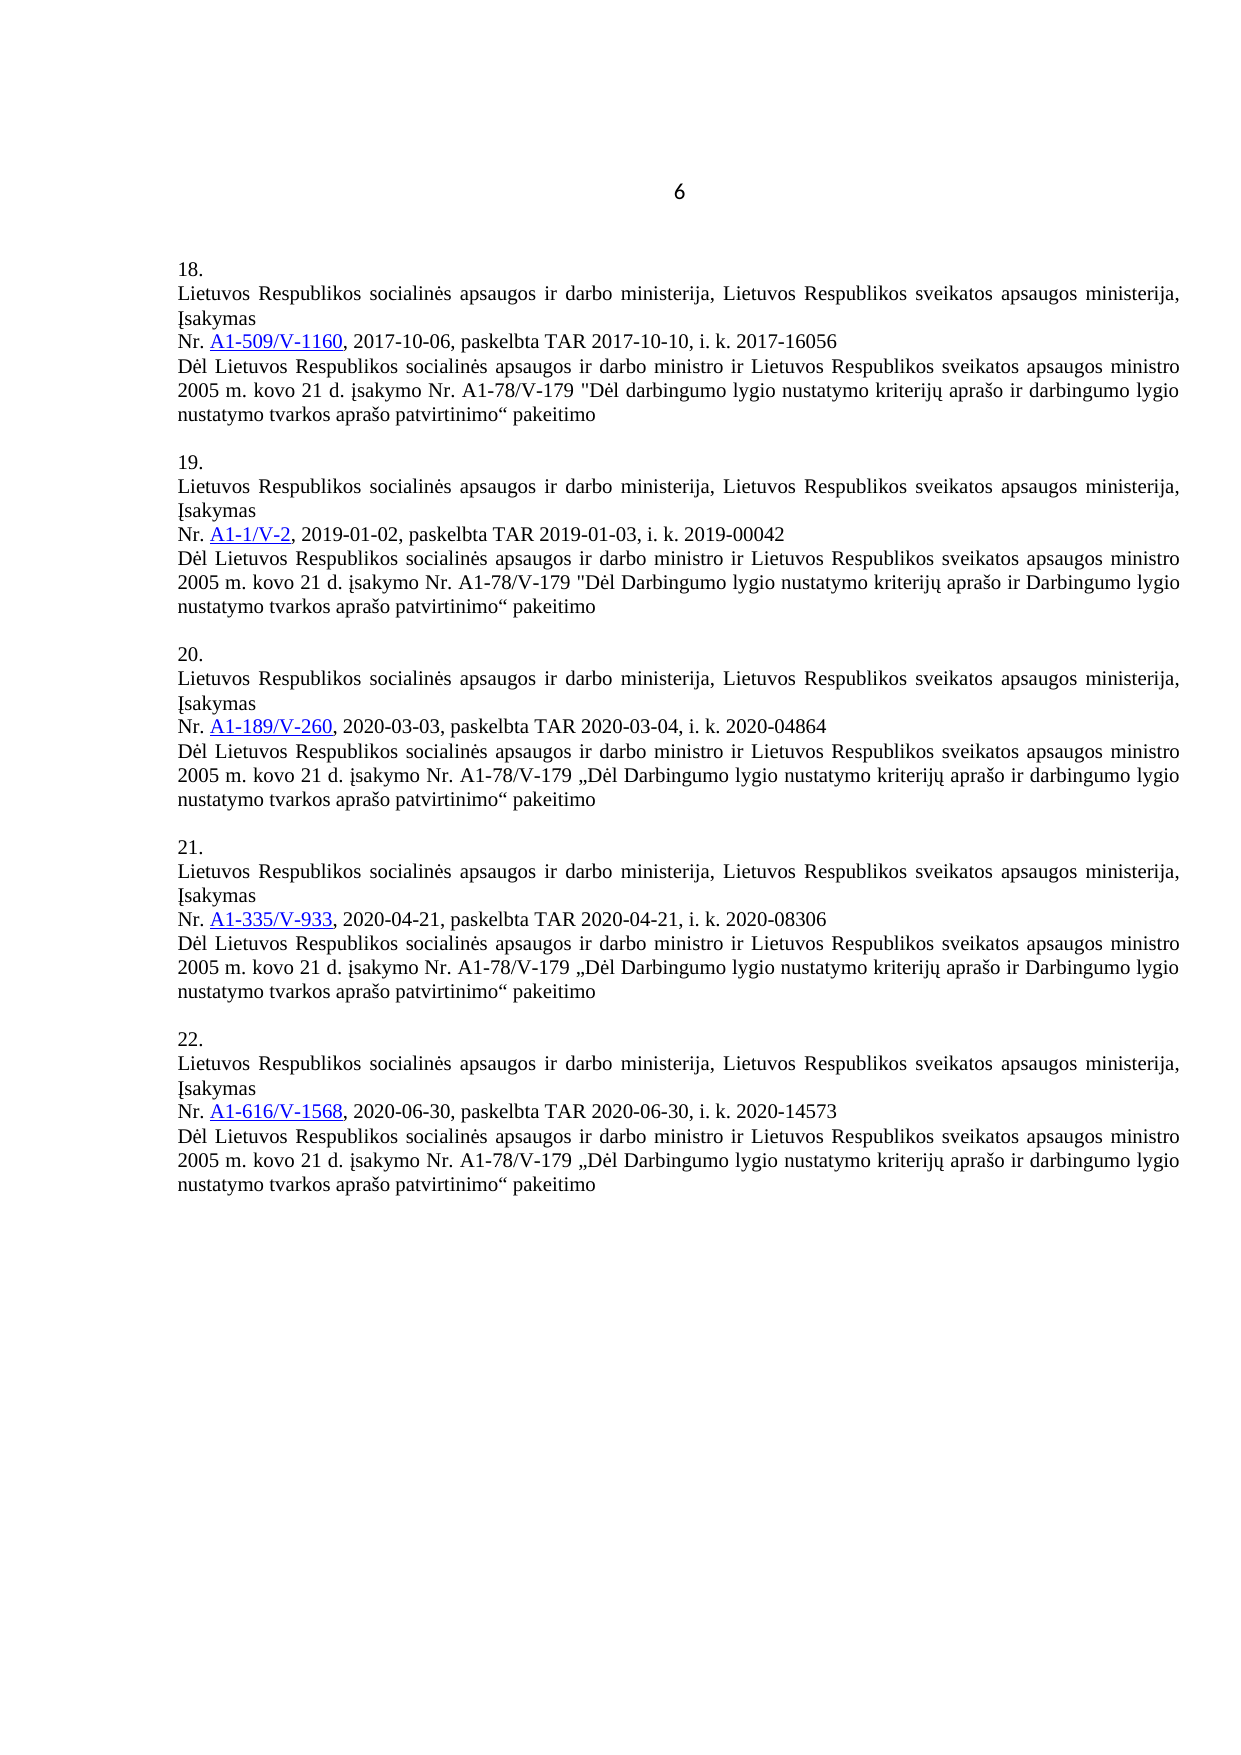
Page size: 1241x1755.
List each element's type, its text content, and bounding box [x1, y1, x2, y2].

text Nr. A1-1/V-2, 2019-01-02, paskelbta TAR 2019-01-03, i. k. 2019-00042 [177, 522, 1181, 546]
text Lietuvos Respublikos socialinės apsaugos ir darbo ministerija, Lietuvos Respublikos sveikatos apsaugos ministerija, Įsakymas [177, 666, 1181, 714]
text Dėl Lietuvos Respublikos socialinės apsaugos ir darbo ministro ir Lietuvos Respublikos sveikatos apsaugos ministro 2005 m. kovo 21 d. įsakymo Nr. A1-78/V-179 „Dėl Darbingumo lygio nustatymo kriterijų aprašo ir darbingumo lygio nustatymo tvarkos aprašo patvirtinimo“ pakeitimo [177, 1123, 1181, 1196]
text Nr. A1-509/V-1160, 2017-10-06, paskelbta TAR 2017-10-10, i. k. 2017-16056 [177, 329, 1181, 353]
text 21. [177, 835, 1181, 859]
text Nr. A1-335/V-933, 2020-04-21, paskelbta TAR 2020-04-21, i. k. 2020-08306 [177, 907, 1181, 931]
text Dėl Lietuvos Respublikos socialinės apsaugos ir darbo ministro ir Lietuvos Respublikos sveikatos apsaugos ministro 2005 m. kovo 21 d. įsakymo Nr. A1-78/V-179 "Dėl Darbingumo lygio nustatymo kriterijų aprašo ir Darbingumo lygio nustatymo tvarkos aprašo patvirtinimo“ pakeitimo [177, 546, 1181, 618]
text 19. [177, 450, 1181, 474]
text Lietuvos Respublikos socialinės apsaugos ir darbo ministerija, Lietuvos Respublikos sveikatos apsaugos ministerija, Įsakymas [177, 281, 1181, 329]
text Dėl Lietuvos Respublikos socialinės apsaugos ir darbo ministro ir Lietuvos Respublikos sveikatos apsaugos ministro 2005 m. kovo 21 d. įsakymo Nr. A1-78/V-179 „Dėl Darbingumo lygio nustatymo kriterijų aprašo ir Darbingumo lygio nustatymo tvarkos aprašo patvirtinimo“ pakeitimo [177, 931, 1181, 1003]
text Lietuvos Respublikos socialinės apsaugos ir darbo ministerija, Lietuvos Respublikos sveikatos apsaugos ministerija, Įsakymas [177, 1051, 1181, 1099]
text Lietuvos Respublikos socialinės apsaugos ir darbo ministerija, Lietuvos Respublikos sveikatos apsaugos ministerija, Įsakymas [177, 474, 1181, 522]
text Dėl Lietuvos Respublikos socialinės apsaugos ir darbo ministro ir Lietuvos Respublikos sveikatos apsaugos ministro 2005 m. kovo 21 d. įsakymo Nr. A1-78/V-179 "Dėl darbingumo lygio nustatymo kriterijų aprašo ir darbingumo lygio nustatymo tvarkos aprašo patvirtinimo“ pakeitimo [177, 353, 1181, 426]
text 22. [177, 1027, 1181, 1051]
text Dėl Lietuvos Respublikos socialinės apsaugos ir darbo ministro ir Lietuvos Respublikos sveikatos apsaugos ministro 2005 m. kovo 21 d. įsakymo Nr. A1-78/V-179 „Dėl Darbingumo lygio nustatymo kriterijų aprašo ir darbingumo lygio nustatymo tvarkos aprašo patvirtinimo“ pakeitimo [177, 738, 1181, 811]
text Lietuvos Respublikos socialinės apsaugos ir darbo ministerija, Lietuvos Respublikos sveikatos apsaugos ministerija, Įsakymas [177, 859, 1181, 907]
text 20. [177, 642, 1181, 666]
text Nr. A1-189/V-260, 2020-03-03, paskelbta TAR 2020-03-04, i. k. 2020-04864 [177, 714, 1181, 738]
text Nr. A1-616/V-1568, 2020-06-30, paskelbta TAR 2020-06-30, i. k. 2020-14573 [177, 1099, 1181, 1123]
text 18. [177, 257, 1181, 281]
